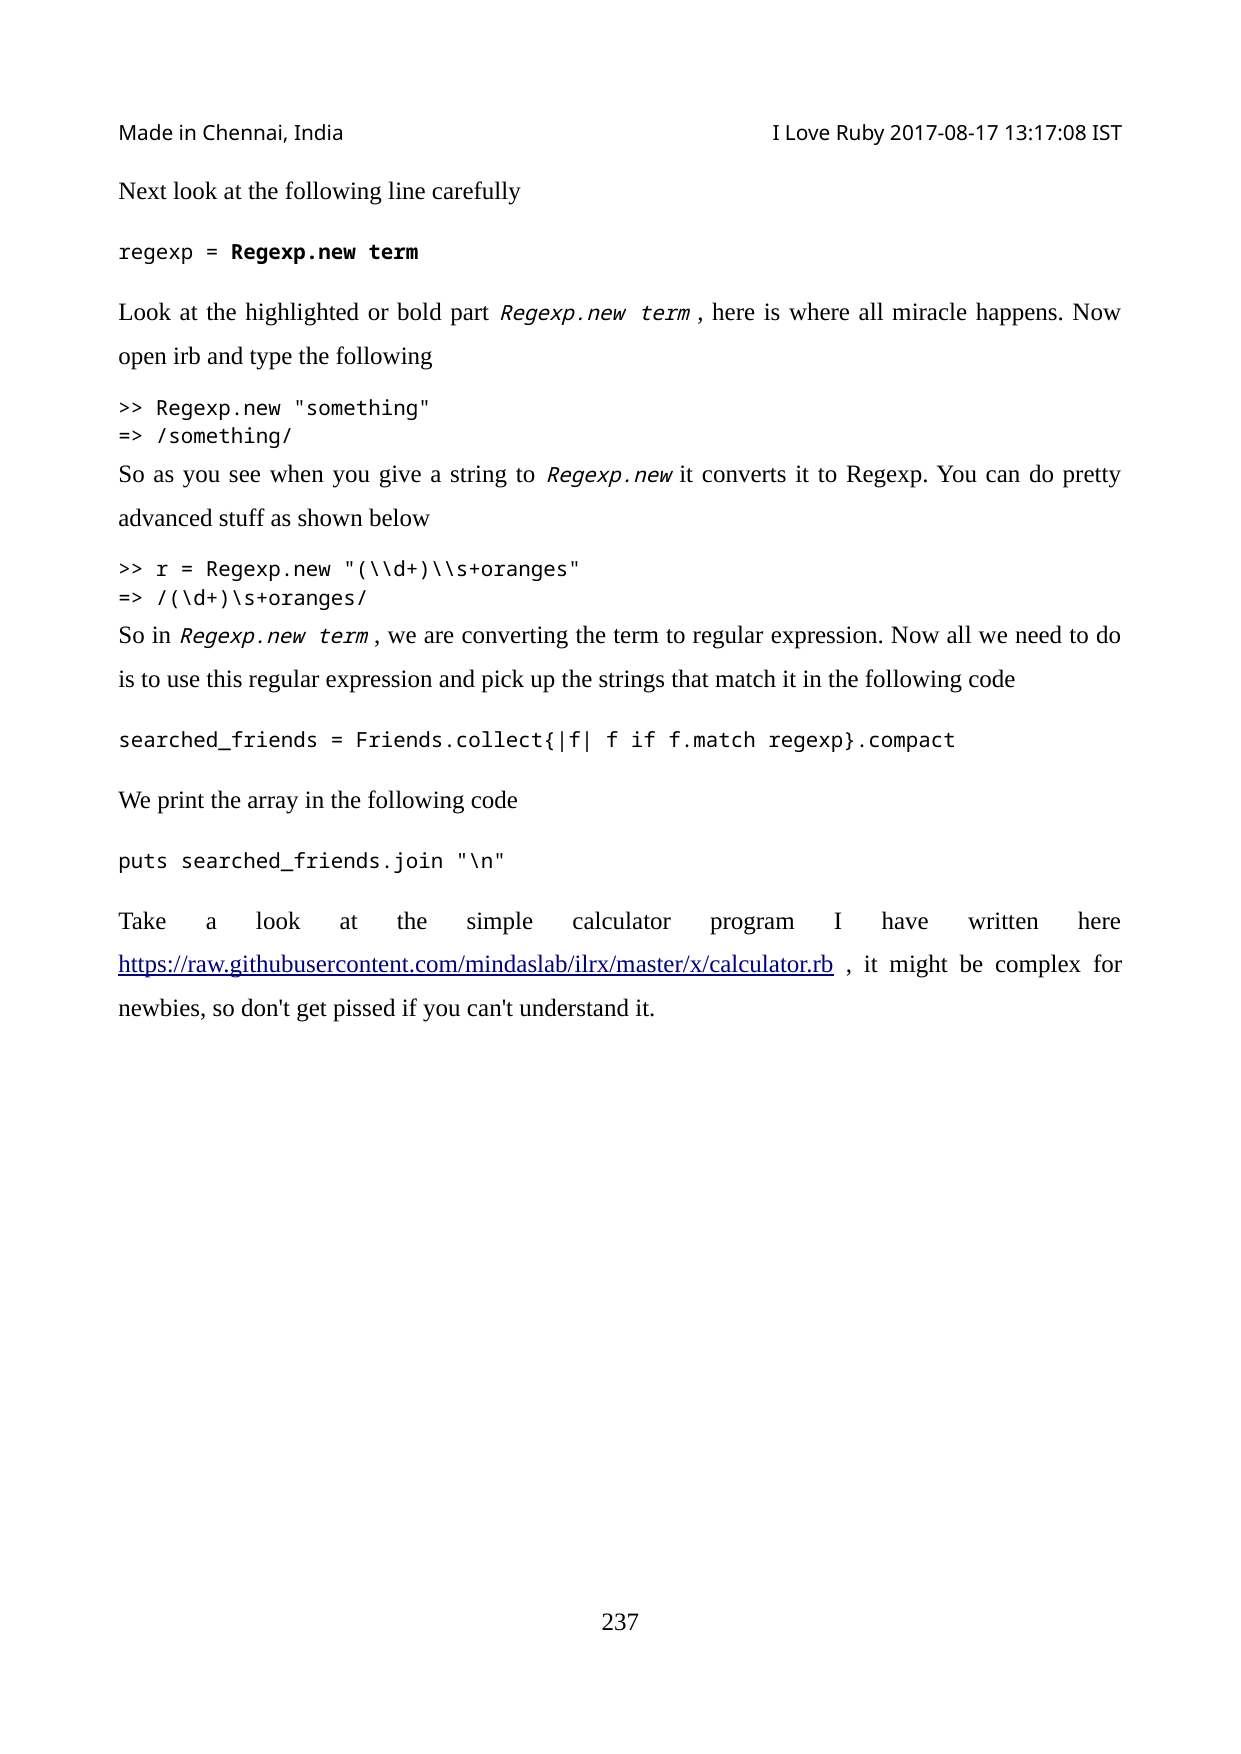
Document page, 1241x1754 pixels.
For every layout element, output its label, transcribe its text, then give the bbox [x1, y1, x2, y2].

text >> Regexp.new "something" [118, 393, 1122, 421]
text => /(\d+)\s+oranges/ [118, 583, 1122, 611]
text Next look at the following line carefully [118, 176, 1122, 205]
text >> r = Regexp.new "(\\d+)\\s+oranges" [118, 554, 1122, 583]
text Take a look at the simple calculator program I have written here https://raw.githubusercontent.com/mindaslab/ilrx/master/x/calculator.rb , it might be complex for newbies, so don't get pissed if you can't understand it. [118, 906, 1122, 1021]
text We print the array in the following code [118, 785, 1122, 814]
text => /something/ [118, 421, 1122, 450]
text regexp = Regexp.new term [118, 237, 1122, 265]
text So in Regexp.new term , we are converting the term to regular expression. Now all we need to do is to use this regular expression and pick up the strings that match it in the following code [118, 620, 1122, 693]
text So as you see when you give a string to Regexp.new it converts it to Regexp. You can do pretty advanced stuff as shown below [118, 459, 1122, 531]
text searched_friends = Friends.collect{|f| f if f.match regexp}.compact [118, 725, 1122, 753]
text puts searched_friends.join "\n" [118, 846, 1122, 874]
text Look at the highlighted or bold part Regexp.new term , here is where all miracle happens. Now open irb and type the following [118, 297, 1122, 370]
